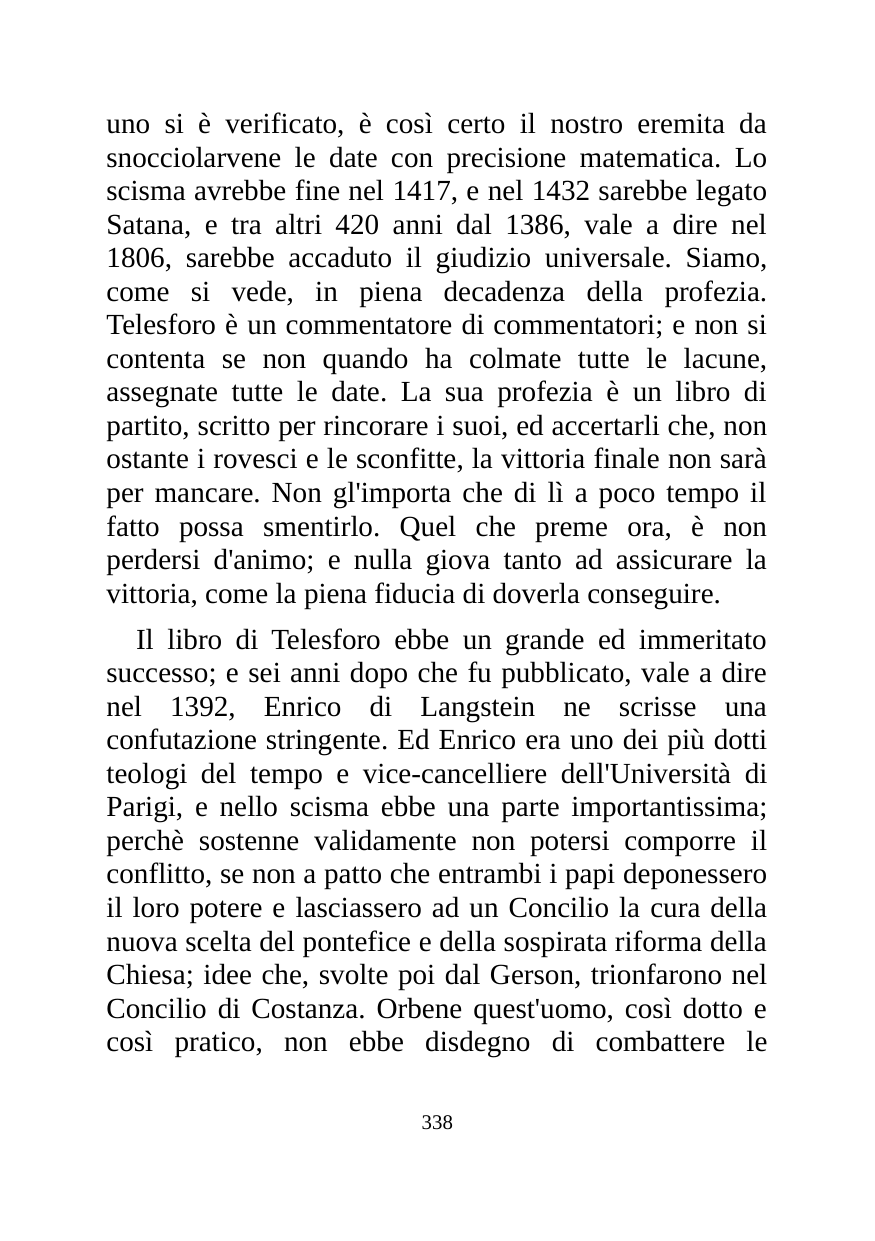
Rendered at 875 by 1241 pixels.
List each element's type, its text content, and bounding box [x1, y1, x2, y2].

text Il libro di Telesforo ebbe un grande ed immeritato successo; e sei anni dopo che fu pubblicato, vale a dire nel 1392, Enrico di Langstein ne scrisse una confutazione stringente. Ed Enrico era uno dei più dotti teologi del tempo e vice-cancelliere dell'Università di Parigi, e nello scisma ebbe una parte importantissima; perchè sostenne validamente non potersi comporre il conflitto, se non a patto che entrambi i papi deponessero il loro potere e lasciassero ad un Concilio la cura della nuova scelta del pontefice e della sospirata riforma della Chiesa; idee che, svolte poi dal Gerson, trionfarono nel Concilio di Costanza. Orbene quest'uomo, così dotto e così pratico, non ebbe disdegno di combattere le [106, 622, 768, 1058]
text uno si è verificato, è così certo il nostro eremita da snocciolarvene le date con precisione matematica. Lo scisma avrebbe fine nel 1417, e nel 1432 sarebbe legato Satana, e tra altri 420 anni dal 1386, vale a dire nel 1806, sarebbe accaduto il giudizio universale. Siamo, come si vede, in piena decadenza della profezia. Telesforo è un commentatore di commentatori; e non si contenta se non quando ha colmate tutte le lacune, assegnate tutte le date. La sua profezia è un libro di partito, scritto per rincorare i suoi, ed accertarli che, non ostante i rovesci e le sconfitte, la vittoria finale non sarà per mancare. Non gl'importa che di lì a poco tempo il fatto possa smentirlo. Quel che preme ora, è non perdersi d'animo; e nulla giova tanto ad assicurare la vittoria, come la piena fiducia di doverla conseguire. [106, 106, 768, 609]
